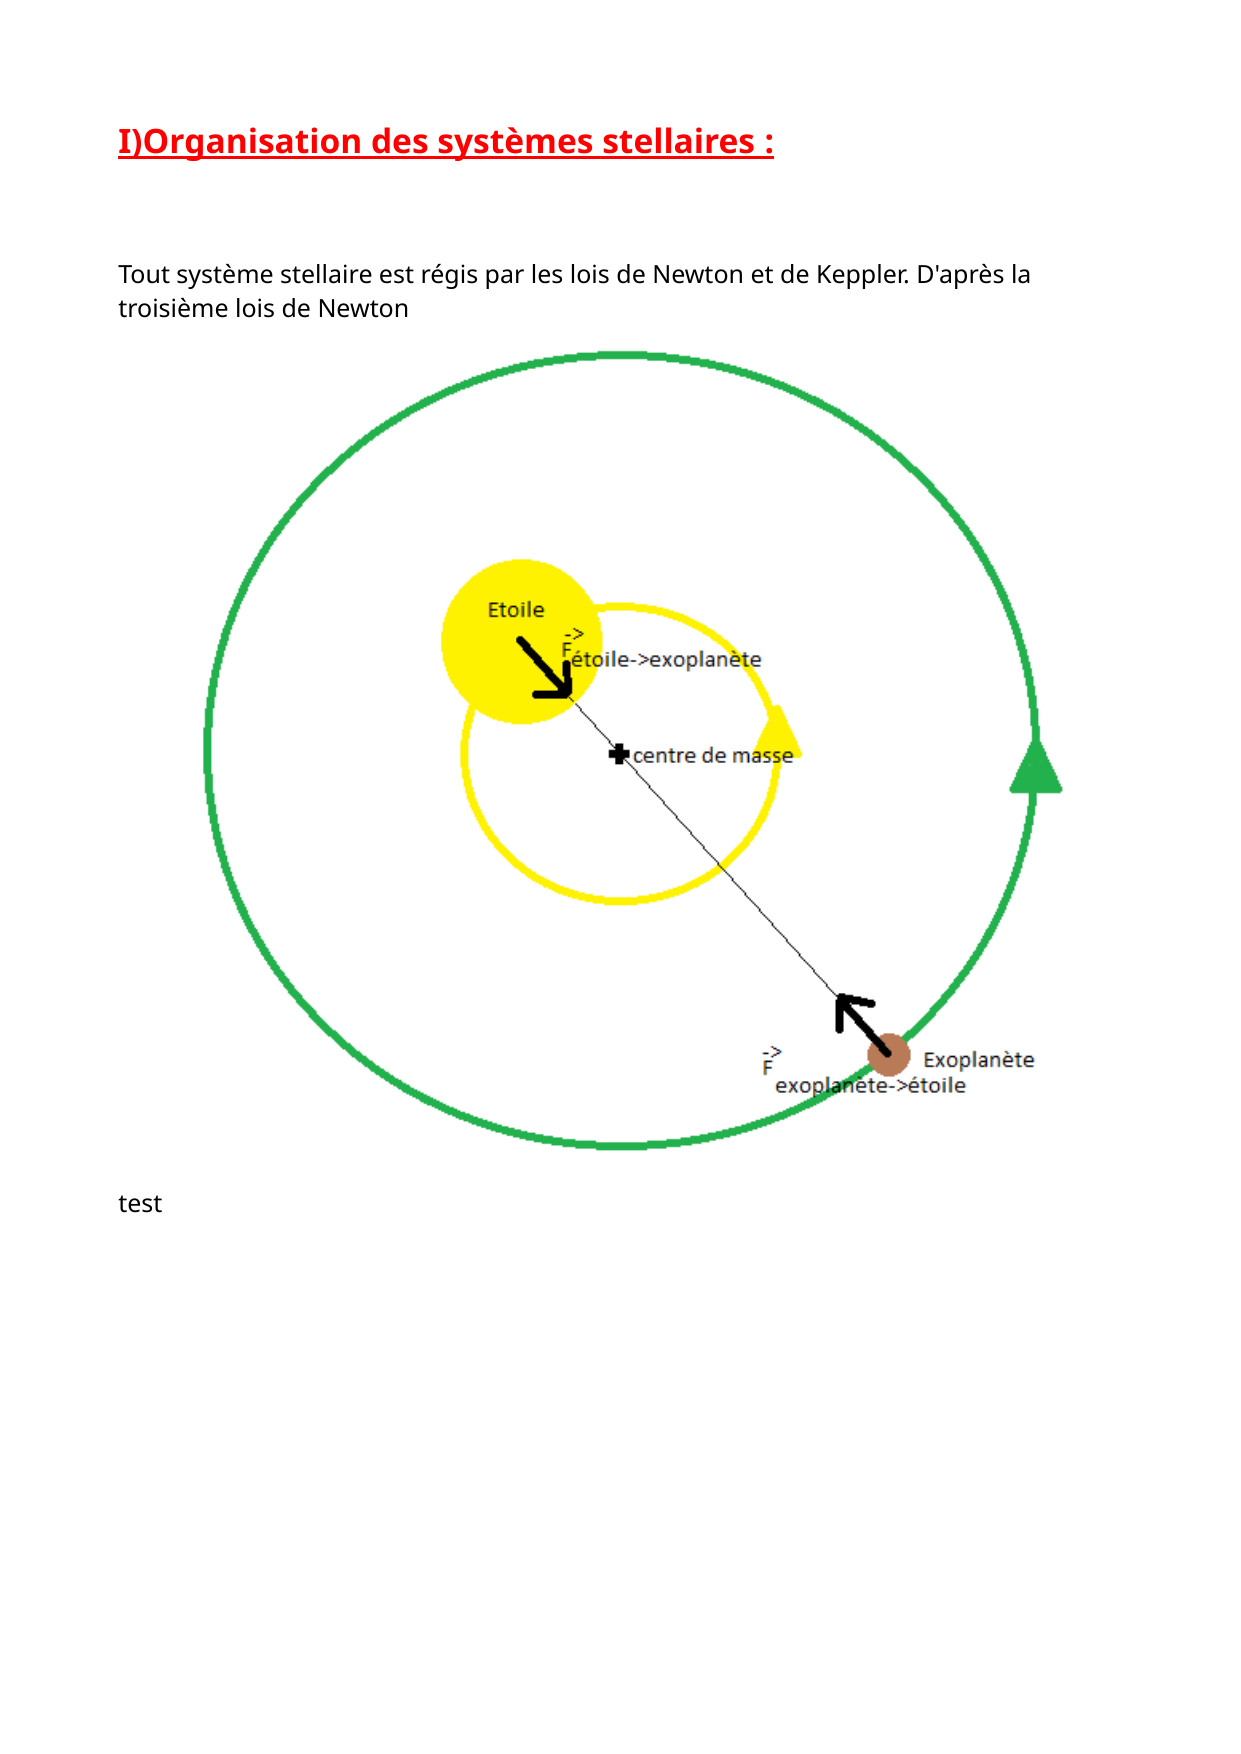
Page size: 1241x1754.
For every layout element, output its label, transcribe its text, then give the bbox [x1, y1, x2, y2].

text Tout système stellaire est régis par les lois de Newton et de Keppler. D'après la troisième lois de Newton [118, 223, 1122, 325]
subtitle I)Organisation des systèmes stellaires : [118, 118, 1122, 164]
text test [118, 338, 1122, 1219]
